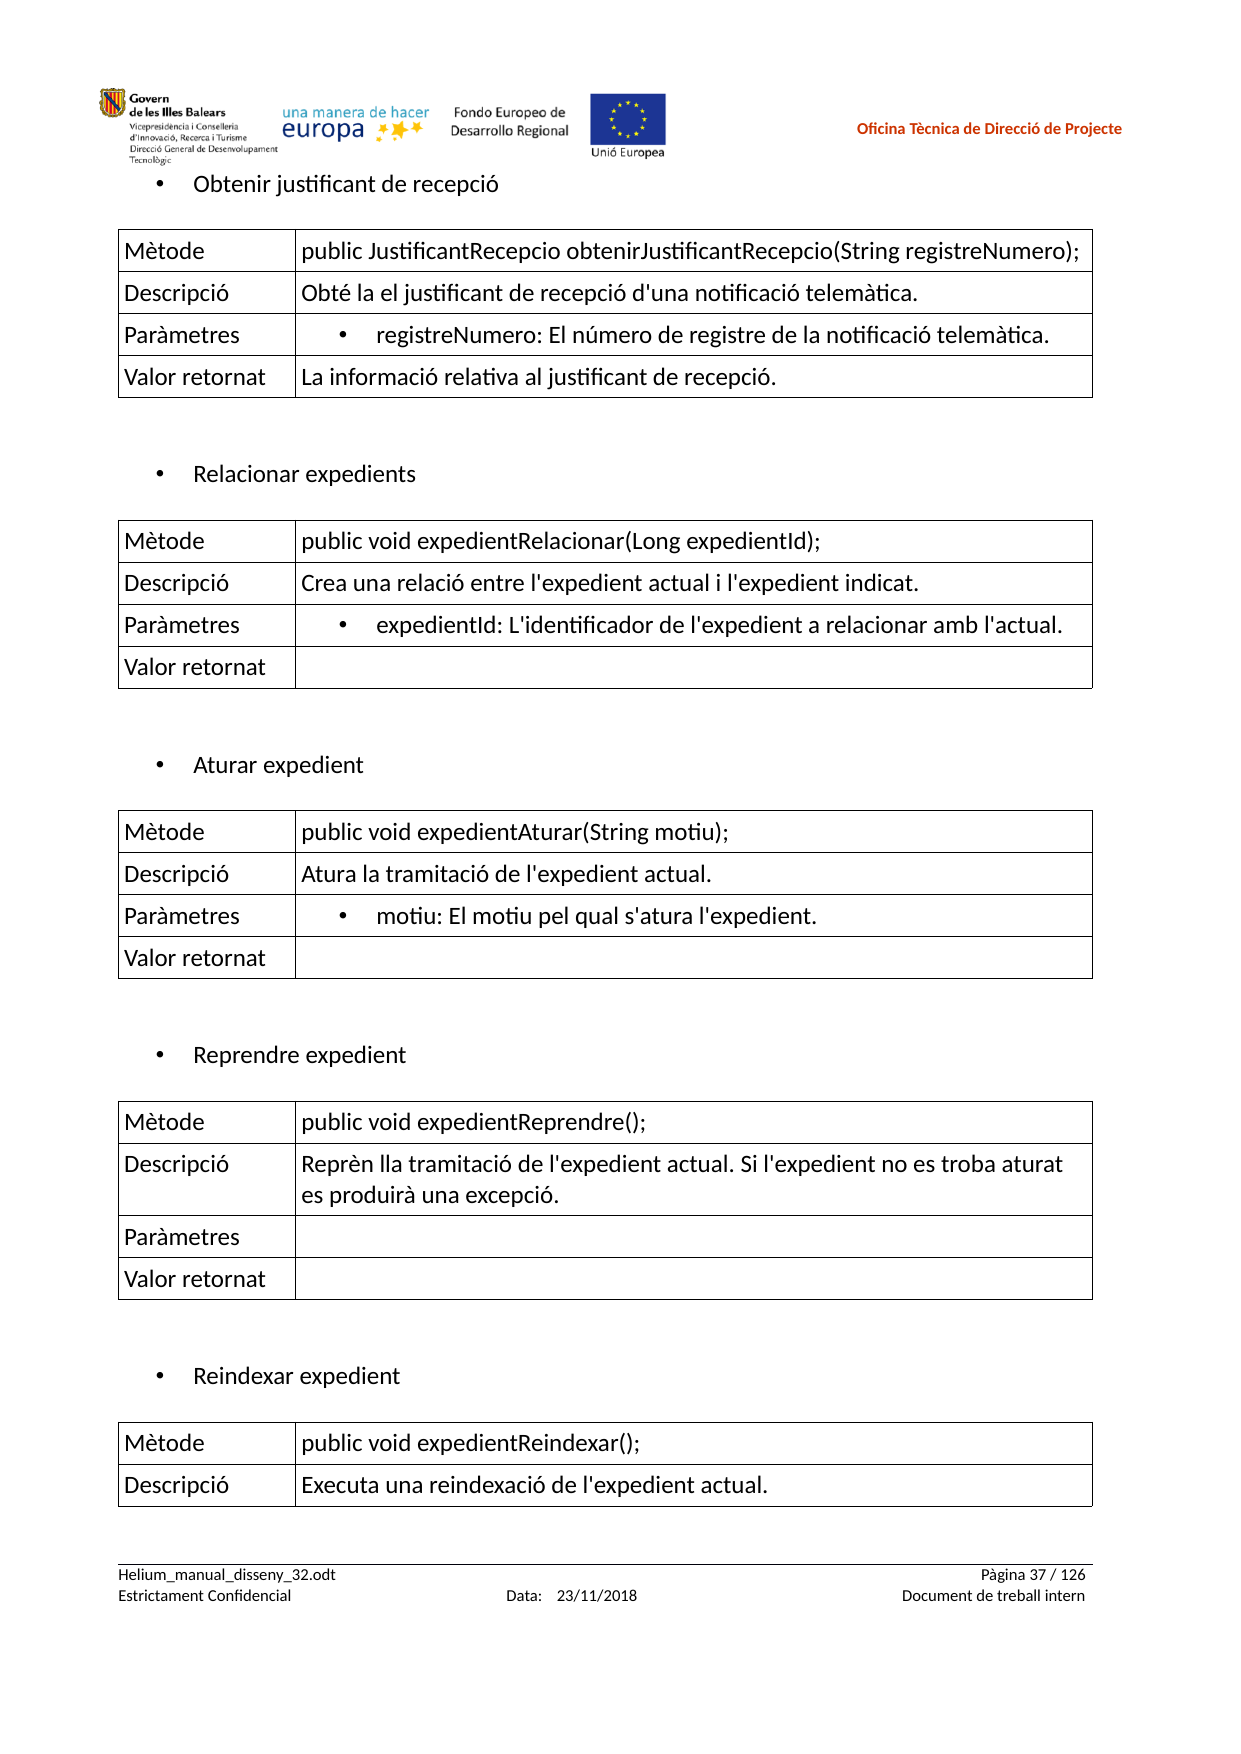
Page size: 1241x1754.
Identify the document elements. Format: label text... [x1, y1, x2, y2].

list Obtenir justificant de recepció [156, 168, 1122, 198]
table_cell Valor retornat [119, 937, 295, 978]
table_cell [296, 647, 1092, 688]
list Relacionar expedients [156, 458, 1122, 489]
list Aturar expedient [156, 749, 1122, 779]
table_cell La informació relativa al justificant de recepció. [296, 356, 1092, 397]
table_cell Paràmetres [119, 895, 295, 936]
table_cell Valor retornat [119, 647, 295, 688]
table_header public void expedientReprendre(); [296, 1102, 1092, 1143]
table_cell motiu: El motiu pel qual s'atura l'expedient. [296, 895, 1092, 936]
table_cell Descripció [119, 1144, 295, 1215]
table_cell Executa una reindexació de l'expedient actual. [296, 1465, 1092, 1506]
table_cell Obté la el justificant de recepció d'una notificació telemàtica. [296, 272, 1092, 313]
table_cell Descripció [119, 272, 295, 313]
table_header Mètode [119, 811, 295, 852]
table_header public void expedientAturar(String motiu); [296, 811, 1092, 852]
table_cell Valor retornat [119, 356, 295, 397]
table_cell Paràmetres [119, 1216, 295, 1257]
table_header Mètode [119, 230, 295, 271]
list Reindexar expedient [156, 1361, 1122, 1391]
table_cell Paràmetres [119, 314, 295, 355]
table_cell [296, 937, 1092, 978]
table_cell expedientId: L'identificador de l'expedient a relacionar amb l'actual. [296, 605, 1092, 646]
table_cell [296, 1258, 1092, 1299]
table_header Mètode [119, 1102, 295, 1143]
table_header Mètode [119, 521, 295, 562]
table_cell Descripció [119, 1465, 295, 1506]
table_cell [296, 1216, 1092, 1257]
table_header public JustificantRecepcio obtenirJustificantRecepcio(String registreNumero); [296, 230, 1092, 271]
picture [99, 87, 668, 166]
table_cell Atura la tramitació de l'expedient actual. [296, 853, 1092, 894]
table_header public void expedientRelacionar(Long expedientId); [296, 521, 1092, 562]
table_cell Paràmetres [119, 605, 295, 646]
table_cell Descripció [119, 853, 295, 894]
table_cell registreNumero: El número de registre de la notificació telemàtica. [296, 314, 1092, 355]
list Reprendre expedient [156, 1039, 1122, 1070]
table_cell Crea una relació entre l'expedient actual i l'expedient indicat. [296, 563, 1092, 604]
table_cell Reprèn lla tramitació de l'expedient actual. Si l'expedient no es troba aturat es produirà una excepció. [296, 1144, 1092, 1215]
table_header Mètode [119, 1423, 295, 1464]
table_header public void expedientReindexar(); [296, 1423, 1092, 1464]
table_cell Valor retornat [119, 1258, 295, 1299]
table_cell Descripció [119, 563, 295, 604]
